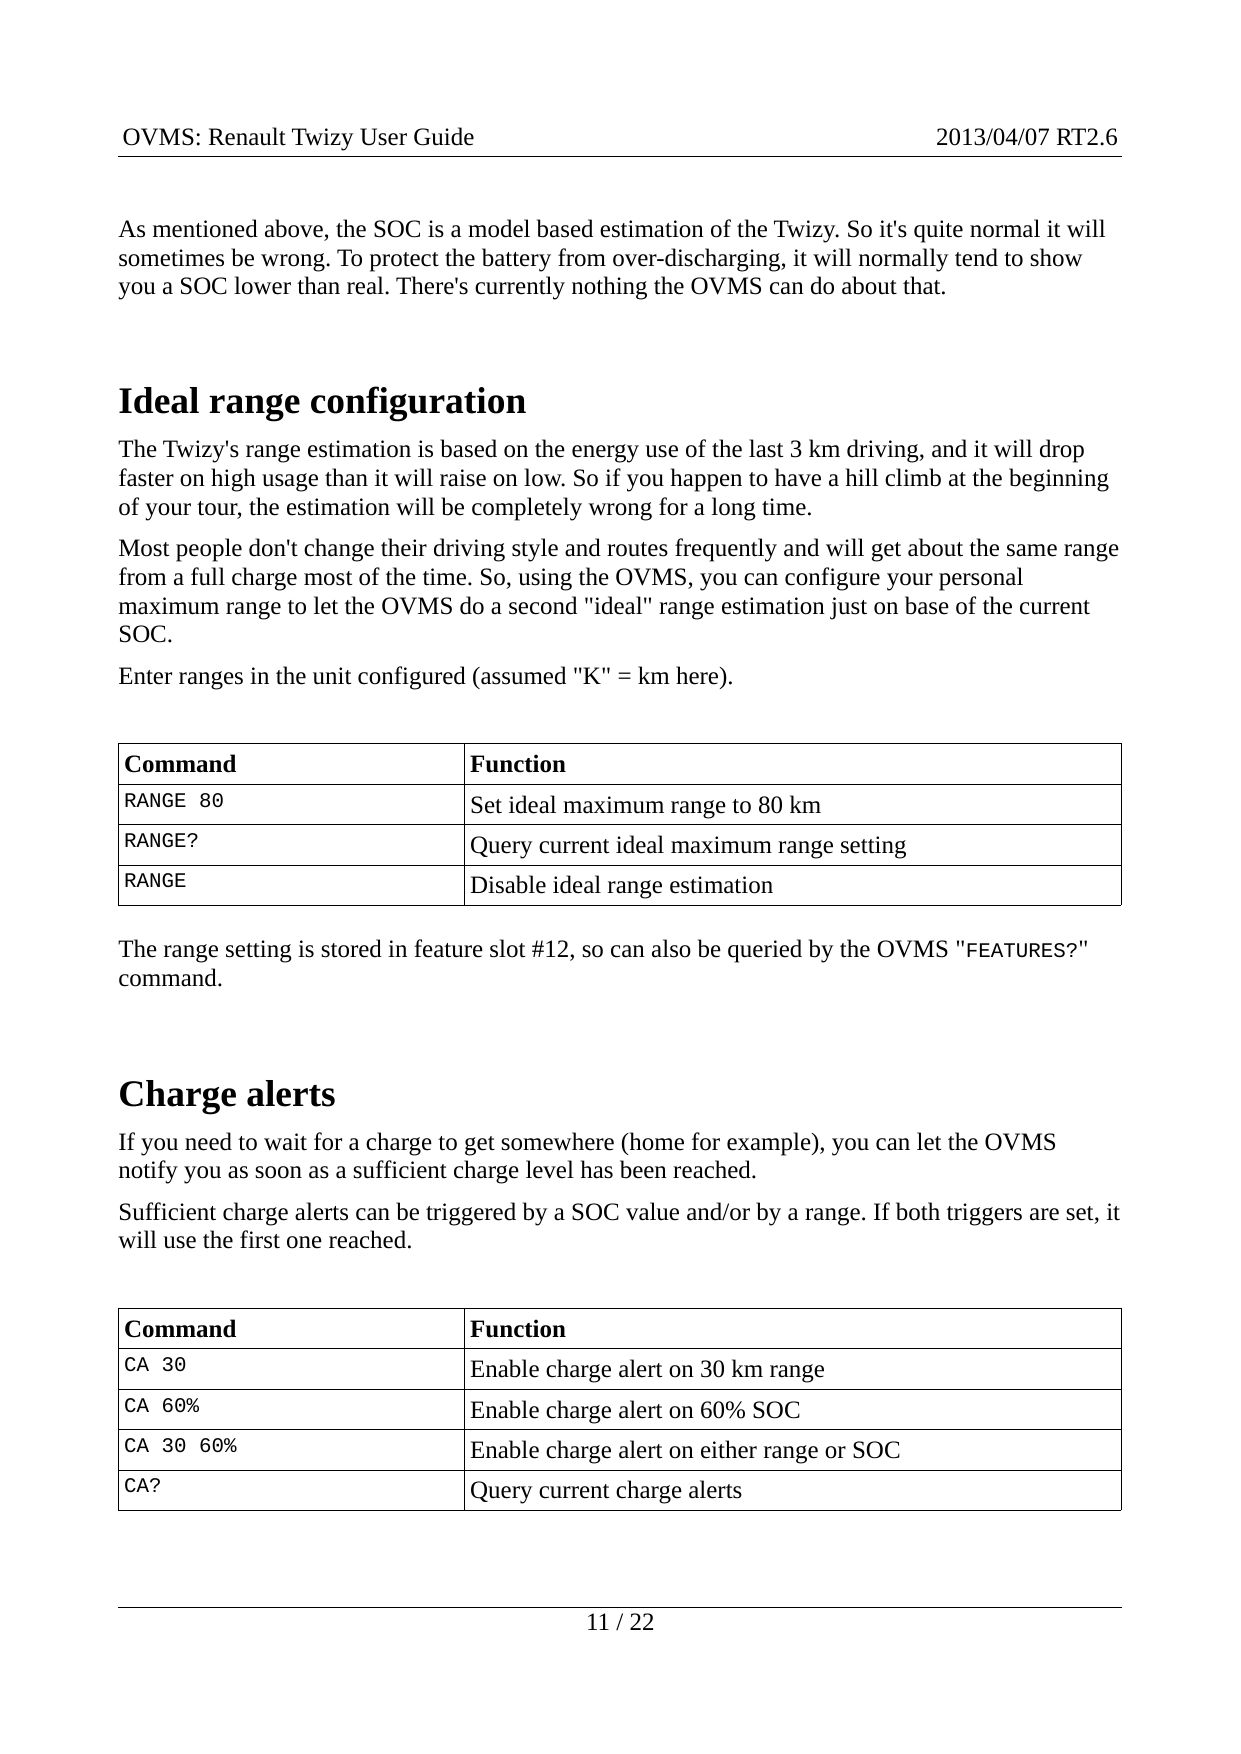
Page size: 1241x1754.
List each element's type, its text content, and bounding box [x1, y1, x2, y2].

table_cell CA 30 60% [119, 1430, 464, 1469]
table_cell Disable ideal range estimation [465, 866, 1121, 905]
table_cell RANGE 80 [119, 785, 464, 824]
table_cell Query current charge alerts [465, 1471, 1121, 1510]
table_cell RANGE [119, 866, 464, 905]
table_cell Enable charge alert on 60% SOC [465, 1390, 1121, 1429]
table_cell Enable charge alert on 30 km range [465, 1349, 1121, 1389]
table_header Function [465, 1309, 1121, 1348]
table_header Function [465, 744, 1121, 784]
table_cell CA 60% [119, 1390, 464, 1429]
table_cell RANGE? [119, 825, 464, 864]
text The Twizy's range estimation is based on the energy use of the last 3 km driving, and it will drop faster on high usage than it will raise on low. So if you happen to have a hill climb at the beginning of your tour, the estimation will be completely wrong for a long time. [118, 434, 1122, 521]
subtitle Charge alerts [118, 1071, 1122, 1114]
text As mentioned above, the SOC is a model based estimation of the Twizy. So it's quite normal it will sometimes be wrong. To protect the battery from over-discharging, it will normally tend to show you a SOC lower than real. There's currently nothing the OVMS can do about that. [118, 214, 1122, 300]
text If you need to wait for a charge to get somewhere (home for example), you can let the OVMS notify you as soon as a sufficient charge level has been reached. [118, 1127, 1122, 1184]
subtitle Ideal range configuration [118, 379, 1122, 422]
table_cell CA 30 [119, 1349, 464, 1389]
text Sufficient charge alerts can be triggered by a SOC value and/or by a range. If both triggers are set, it will use the first one reached. [118, 1197, 1122, 1254]
table_cell Query current ideal maximum range setting [465, 825, 1121, 864]
table_cell CA? [119, 1471, 464, 1510]
table_cell Enable charge alert on either range or SOC [465, 1430, 1121, 1469]
table_header Command [119, 1309, 464, 1348]
text The range setting is stored in feature slot #12, so can also be queried by the OVMS "FEATURES?" command. [118, 934, 1122, 992]
text Enter ranges in the unit configured (assumed "K" = km here). [118, 661, 1122, 689]
table_cell Set ideal maximum range to 80 km [465, 785, 1121, 824]
text Most people don't change their driving style and routes frequently and will get about the same range from a full charge most of the time. So, using the OVMS, you can configure your personal maximum range to let the OVMS do a second "ideal" range estimation just on base of the current SOC. [118, 533, 1122, 648]
table_header Command [119, 744, 464, 784]
